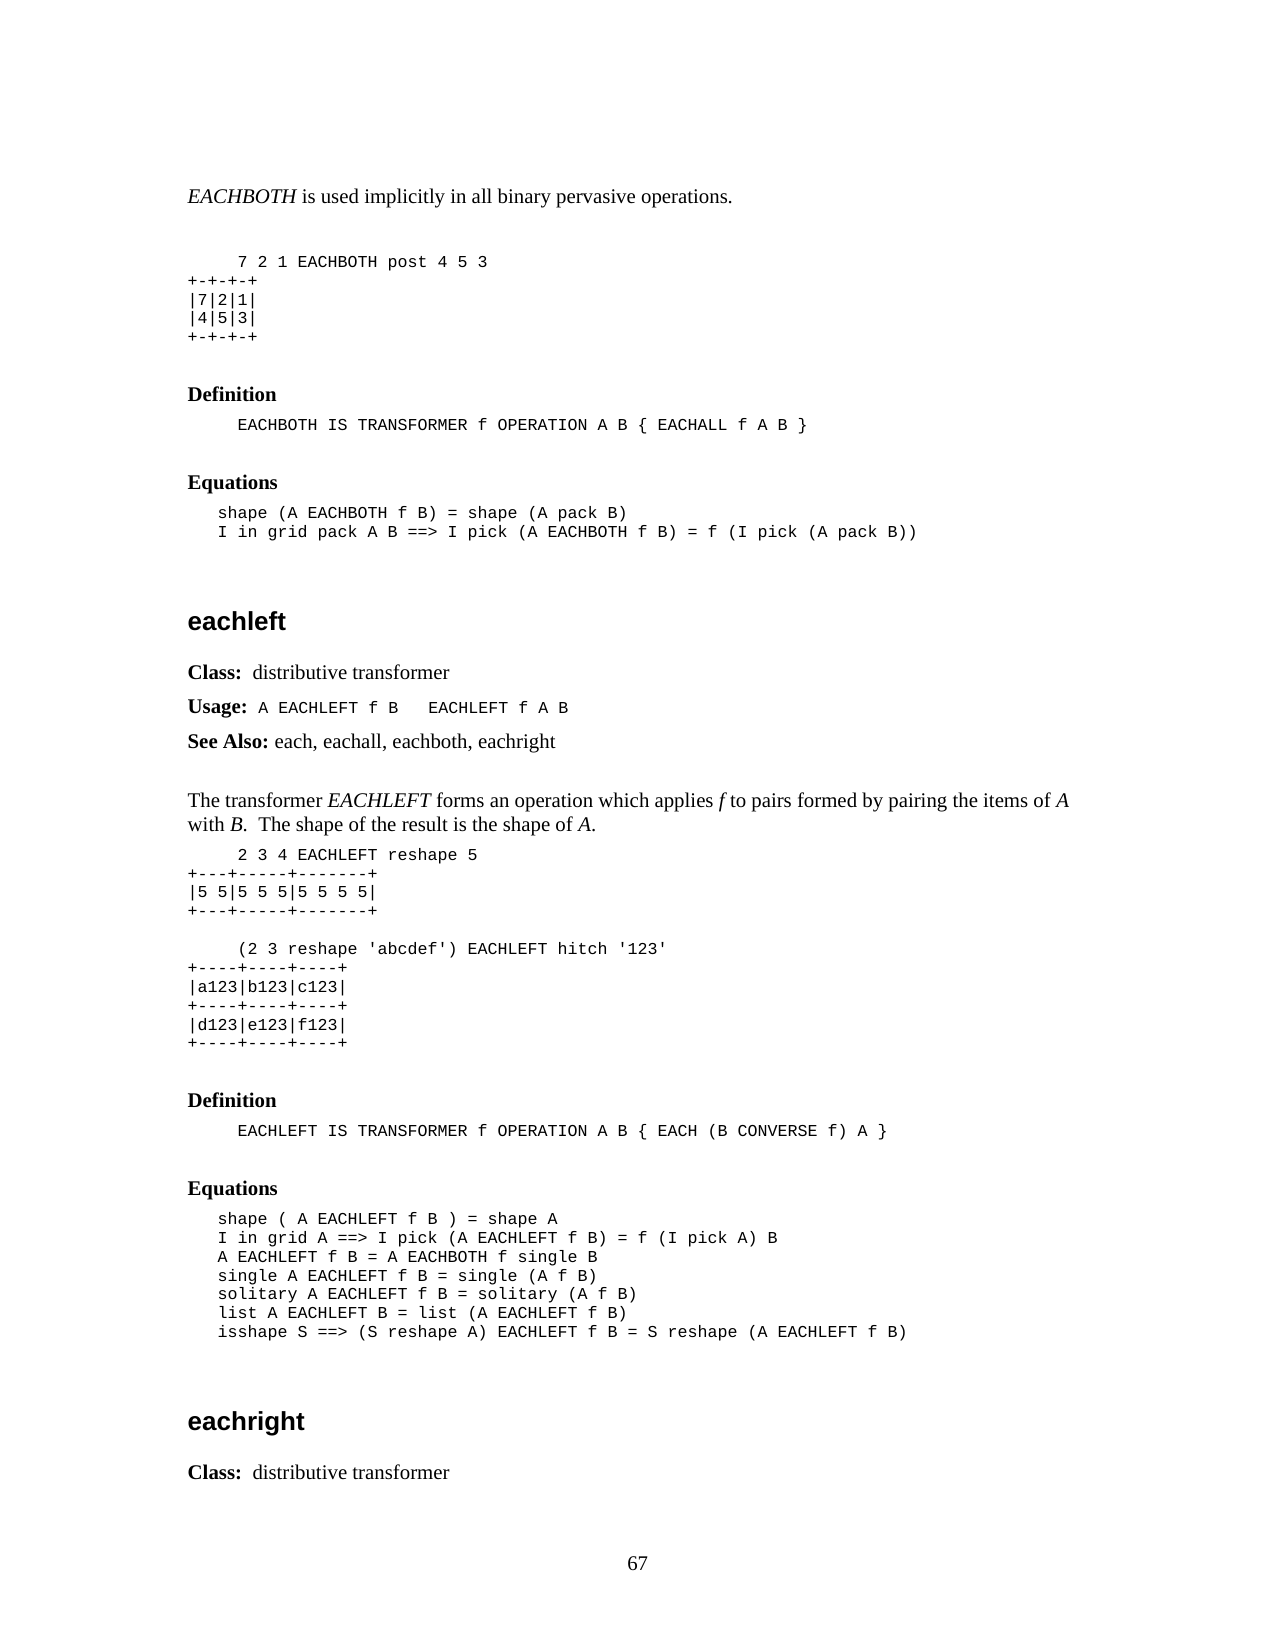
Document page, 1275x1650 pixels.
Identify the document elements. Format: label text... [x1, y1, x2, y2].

text Equations [187, 1176, 1087, 1200]
text EACHLEFT IS TRANSFORMER f OPERATION A B { EACH (B CONVERSE f) A } [187, 1123, 1087, 1166]
text EACHBOTH IS TRANSFORMER f OPERATION A B { EACHALL f A B } [187, 417, 1087, 459]
text 7 2 1 EACHBOTH post 4 5 3 +-+-+-+ |7|2|1| |4|5|3| +-+-+-+ [187, 253, 1087, 372]
text shape (A EACHBOTH f B) = shape (A pack B) I in grid pack A B ==> I pick (A EACHBOTH f B) = f (I pick (A pack B)) [187, 504, 1087, 561]
text Usage: A EACHLEFT f B EACHLEFT f A B [187, 694, 1087, 719]
text See Also: each, eachall, eachboth, eachright [187, 729, 1087, 777]
text 2 3 4 EACHLEFT reshape 5 +---+-----+-------+ |5 5|5 5 5|5 5 5 5| +---+-----+-------+ (2 3 reshape 'abcdef') EACHLEFT hitch '123' +----+----+----+ |a123|b123|c123| +----+----+----+ |d123|e123|f123| +----+----+----+ [187, 846, 1087, 1078]
text EACHBOTH is used implicitly in all binary pervasive operations. [187, 184, 1087, 208]
text Definition [187, 382, 1087, 406]
text [187, 150, 1087, 174]
text Class: distributive transformer [187, 1460, 1087, 1484]
text eachright [187, 1406, 1087, 1436]
text eachleft [187, 606, 1087, 636]
text Definition [187, 1088, 1087, 1112]
text shape ( A EACHLEFT f B ) = shape A I in grid A ==> I pick (A EACHLEFT f B) = f (I pick A) B A EACHLEFT f B = A EACHBOTH f single B single A EACHLEFT f B = single (A f B) solitary A EACHLEFT f B = solitary (A f B) list A EACHLEFT B = list (A EACHLEFT f B) isshape S ==> (S reshape A) EACHLEFT f B = S reshape (A EACHLEFT f B) [187, 1211, 1087, 1361]
text Equations [187, 470, 1087, 494]
text The transformer EACHLEFT forms an operation which applies f to pairs formed by pairing the items of A with B. The shape of the result is the shape of A. [187, 788, 1087, 836]
text Class: distributive transformer [187, 660, 1087, 684]
